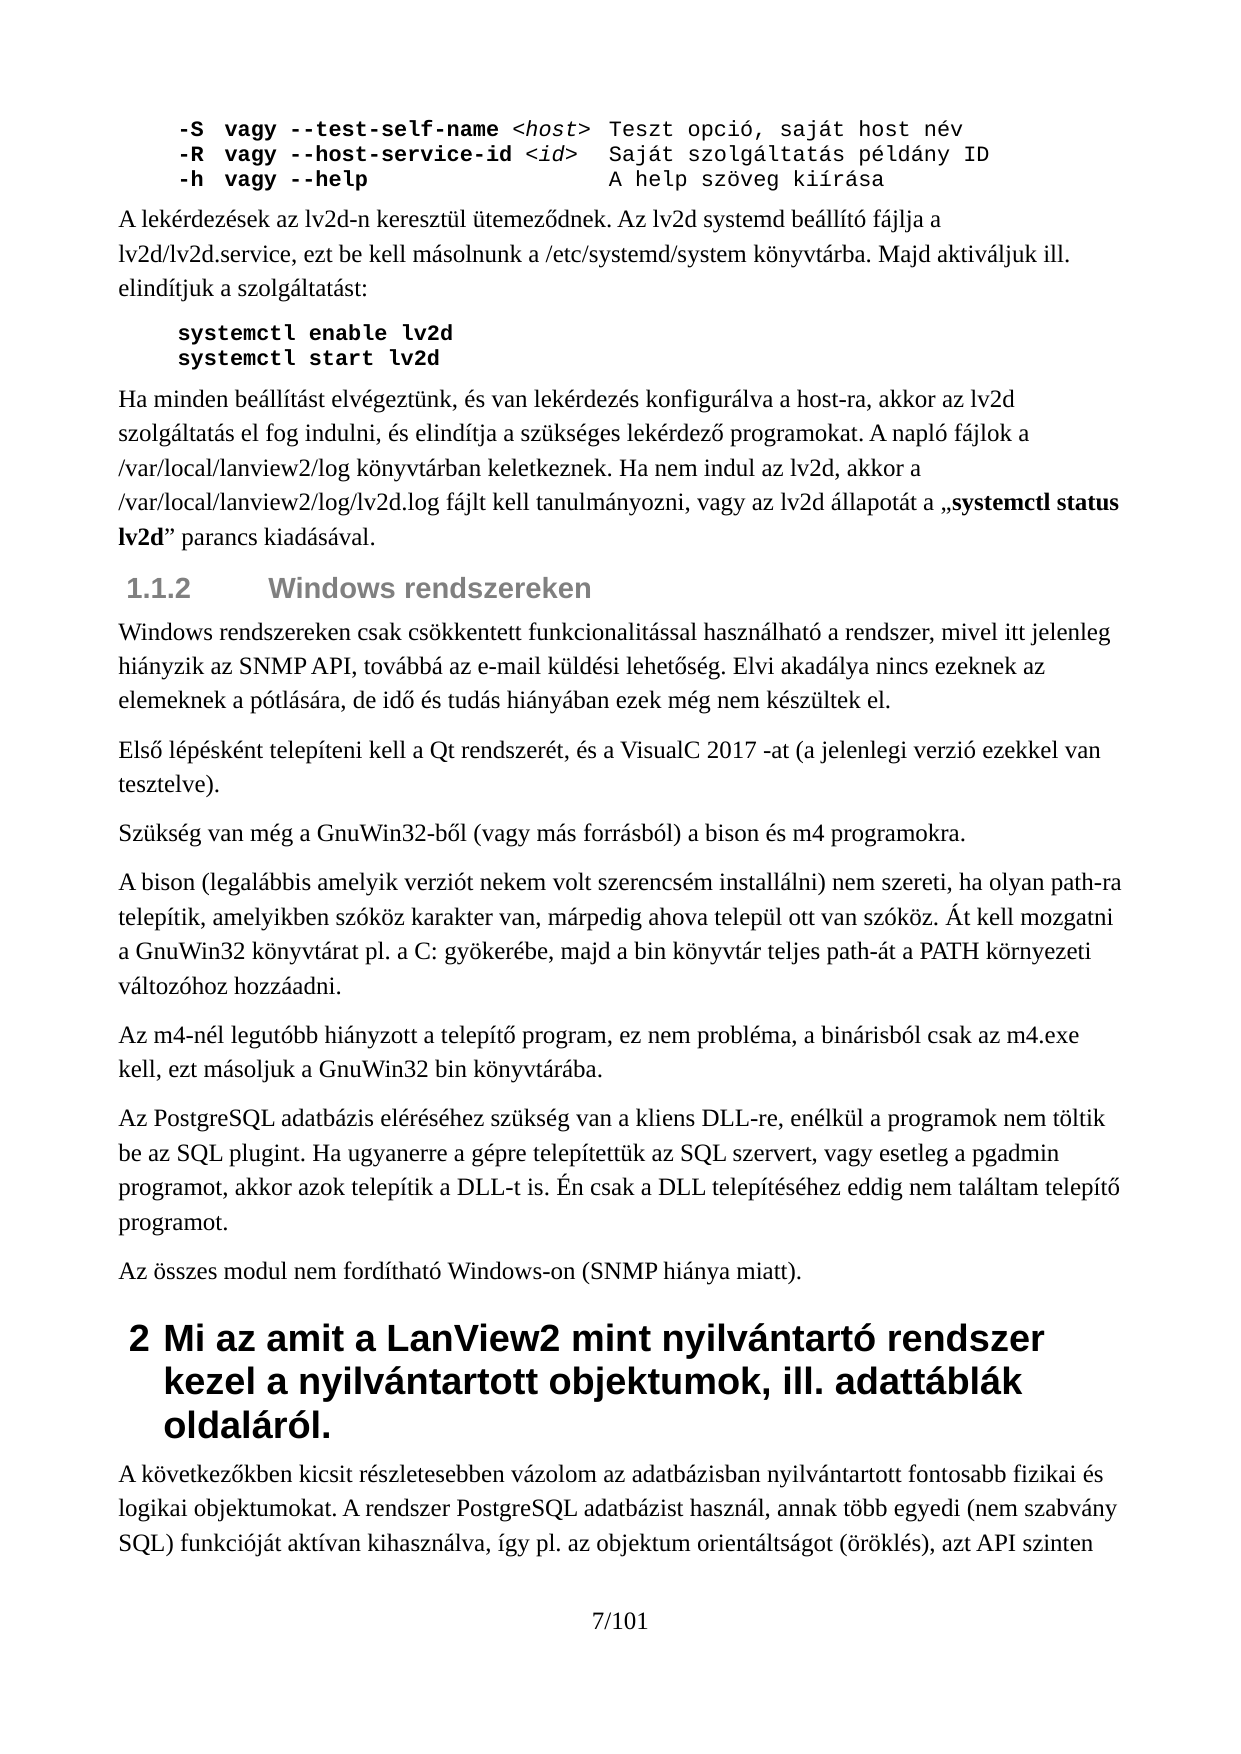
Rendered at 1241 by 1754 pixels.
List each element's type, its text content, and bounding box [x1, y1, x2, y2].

subtitle Windows rendszereken [118, 571, 1122, 604]
text A következőkben kicsit részletesebben vázolom az adatbázisban nyilvántartott fontosabb fizikai és logikai objektumokat. A rendszer PostgreSQL adatbázist használ, annak több egyedi (nem szabvány SQL) funkcióját aktívan kihasználva, így pl. az objektum orientáltságot (öröklés), azt API szinten [118, 1459, 1122, 1556]
text Windows rendszereken csak csökkentett funkcionalitással használható a rendszer, mivel itt jelenleg hiányzik az SNMP API, továbbá az e-mail küldési lehetőség. Elvi akadálya nincs ezeknek az elemeknek a pótlására, de idő és tudás hiányában ezek még nem készültek el. [118, 617, 1122, 714]
text A bison (legalábbis amelyik verziót nekem volt szerencsém installálni) nem szereti, ha olyan path-ra telepítik, amelyikben szóköz karakter van, márpedig ahova települ ott van szóköz. Át kell mozgatni a GnuWin32 könyvtárat pl. a C: gyökerébe, majd a bin könyvtár teljes path-át a PATH környezeti változóhoz hozzáadni. [118, 867, 1122, 999]
text -S vagy --test-self-name <host> Teszt opció, saját host név -R vagy --host-service-id <id> Saját szolgáltatás példány ID -h vagy --help A help szöveg kiírása [177, 118, 1122, 192]
subtitle Mi az amit a LanView2 mint nyilvántartó rendszer kezel a nyilvántartott objektumok, ill. adattáblák oldaláról. [118, 1315, 1122, 1446]
text Szükség van még a GnuWin32-ből (vagy más forrásból) a bison és m4 programokra. [118, 818, 1122, 847]
text Az m4-nél legutóbb hiányzott a telepítő program, ez nem probléma, a binárisból csak az m4.exe kell, ezt másoljuk a GnuWin32 bin könyvtárába. [118, 1020, 1122, 1083]
text Első lépésként telepíteni kell a Qt rendszerét, és a VisualC 2017 -at (a jelenlegi verzió ezekkel van tesztelve). [118, 735, 1122, 798]
text Az PostgreSQL adatbázis eléréséhez szükség van a kliens DLL-re, enélkül a programok nem töltik be az SQL plugint. Ha ugyanerre a gépre telepítettük az SQL szervert, vagy esetleg a pgadmin programot, akkor azok telepítik a DLL-t is. Én csak a DLL telepítéséhez eddig nem találtam telepítő programot. [118, 1103, 1122, 1236]
text Ha minden beállítást elvégeztünk, és van lekérdezés konfigurálva a host-ra, akkor az lv2d szolgáltatás el fog indulni, és elindítja a szükséges lekérdező programokat. A napló fájlok a /var/local/lanview2/log könyvtárban keletkeznek. Ha nem indul az lv2d, akkor a /var/local/lanview2/log/lv2d.log fájlt kell tanulmányozni, vagy az lv2d állapotát a „systemctl status lv2d” parancs kiadásával. [118, 384, 1122, 550]
text Az összes modul nem fordítható Windows-on (SNMP hiánya miatt). [118, 1256, 1122, 1284]
text systemctl enable lv2d systemctl start lv2d [177, 322, 1122, 372]
text A lekérdezések az lv2d-n keresztül ütemeződnek. Az lv2d systemd beállító fájlja a lv2d/lv2d.service, ezt be kell másolnunk a /etc/systemd/system könyvtárba. Majd aktiváljuk ill. elindítjuk a szolgáltatást: [118, 204, 1122, 302]
